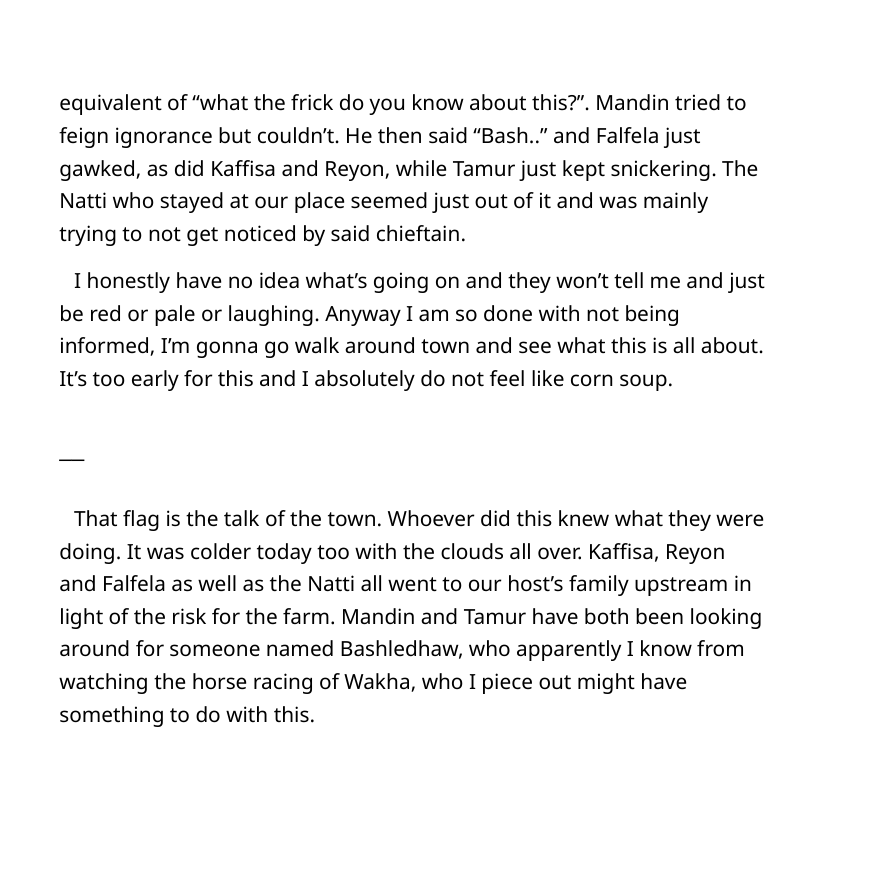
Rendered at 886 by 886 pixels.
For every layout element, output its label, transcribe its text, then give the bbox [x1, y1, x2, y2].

text equivalent of “what the frick do you know about this?”. Mandin tried to feign ignorance but couldn’t. He then said “Bash..” and Falfela just gawked, as did Kaffisa and Reyon, while Tamur just kept snickering. The Natti who stayed at our place seemed just out of it and was mainly trying to not get noticed by said chieftain. [59, 88, 768, 247]
subtitle –– [59, 441, 768, 475]
text That flag is the talk of the town. Whoever did this knew what they were doing. It was colder today too with the clouds all over. Kaffisa, Reyon and Falfela as well as the Natti all went to our host’s family upstream in light of the risk for the farm. Mandin and Tamur have both been looking around for someone named Bashledhaw, who apparently I know from watching the horse racing of Wakha, who I piece out might have something to do with this. [59, 504, 768, 728]
text I honestly have no idea what’s going on and they won’t tell me and just be red or pale or laughing. Anyway I am so done with not being informed, I’m gonna go walk around town and see what this is all about. It’s too early for this and I absolutely do not feel like corn soup. [59, 266, 768, 392]
